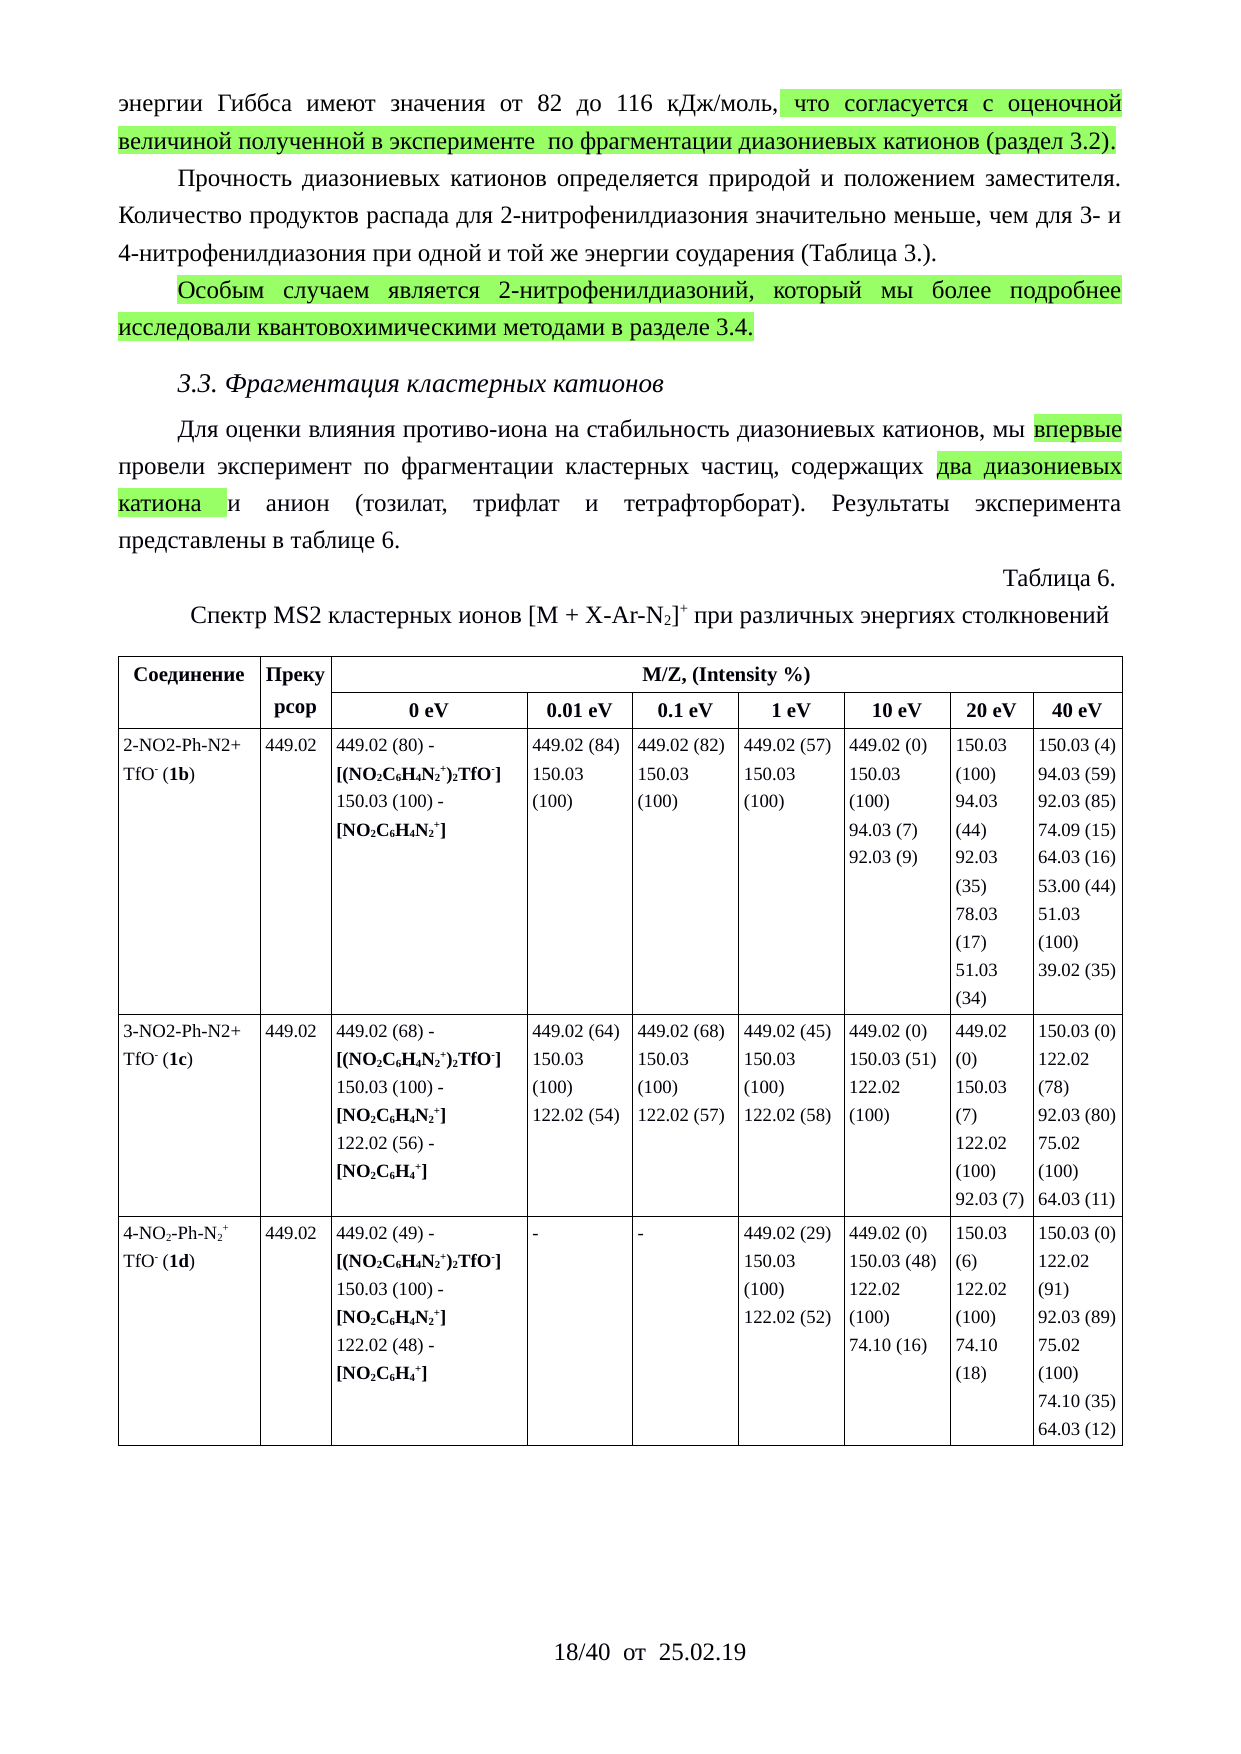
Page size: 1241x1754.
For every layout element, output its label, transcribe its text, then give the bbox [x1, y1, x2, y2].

table_cell 449.02 (68) - [(NO2C6H4N2+)2TfO-] 150.03 (100) - [NO2C6H4N2+] 122.02 (56) - [NO2C6H4+] [332, 1015, 527, 1216]
table_cell 40 eV [1034, 693, 1122, 728]
table_cell 449.02 (80) - [(NO2C6H4N2+)2TfO-] 150.03 (100) - [NO2C6H4N2+] [332, 729, 527, 1014]
table_cell 0.01 eV [528, 693, 632, 728]
table_cell 20 eV [951, 693, 1033, 728]
table_cell 0 eV [332, 693, 527, 728]
table_cell - [633, 1217, 738, 1445]
table_cell 3-NO2-Ph-N2+ TfO- (1c) [119, 1015, 260, 1216]
table_cell 449.02 (0) 150.03 (48) 122.02 (100) 74.10 (16) [845, 1217, 950, 1445]
table_cell 449.02 (57) 150.03 (100) [739, 729, 844, 1014]
table_cell 449.02 (49) - [(NO2C6H4N2+)2TfO-] 150.03 (100) - [NO2C6H4N2+] 122.02 (48) - [NO2C6H4+] [332, 1217, 527, 1445]
table_cell 150.03 (4) 94.03 (59) 92.03 (85) 74.09 (15) 64.03 (16) 53.00 (44) 51.03 (100) 39.02 (35) [1034, 729, 1122, 1014]
table_cell - [528, 1217, 632, 1445]
list Особым случаем является 2-нитрофенилдиазоний, который мы более подробнее исследовали квантовохимическими методами в разделе 3.4. [118, 275, 1122, 341]
table_cell 449.02 (0) 150.03 (51) 122.02 (100) [845, 1015, 950, 1216]
table_cell 449.02 (0) 150.03 (100) 94.03 (7) 92.03 (9) [845, 729, 950, 1014]
text Для оценки влияния противо-иона на стабильность диазониевых катионов, мы впервые провели эксперимент по фрагментации кластерных частиц, содержащих два диазониевых катиона и анион (тозилат, трифлат и тетрафторборат). Результаты эксперимента представлены в таблице 6. [118, 414, 1122, 554]
table_cell 449.02 (68) 150.03 (100) 122.02 (57) [633, 1015, 738, 1216]
table_cell 150.03 (6) 122.02 (100) 74.10 (18) [951, 1217, 1033, 1445]
table_cell 449.02 (82) 150.03 (100) [633, 729, 738, 1014]
table_cell 449.02 (45) 150.03 (100) 122.02 (58) [739, 1015, 844, 1216]
table_header Прекурсор [261, 657, 331, 728]
table_header M/Z, (Intensity %) [332, 657, 1122, 692]
table_cell 150.03 (0) 122.02 (91) 92.03 (89) 75.02 (100) 74.10 (35) 64.03 (12) [1034, 1217, 1122, 1445]
table_cell 449.02 [261, 1015, 331, 1216]
table_header Соединение [119, 657, 260, 728]
table_cell 449.02 [261, 729, 331, 1014]
table_cell 449.02 (29) 150.03 (100) 122.02 (52) [739, 1217, 844, 1445]
table_cell 10 eV [845, 693, 950, 728]
table_cell 2-NO2-Ph-N2+ TfO- (1b) [119, 729, 260, 1014]
table_cell 449.02 (0) 150.03 (7) 122.02 (100) 92.03 (7) [951, 1015, 1033, 1216]
table_cell 449.02 (84) 150.03 (100) [528, 729, 632, 1014]
table_cell 449.02 [261, 1217, 331, 1445]
text Таблица 6. [118, 563, 1122, 592]
table_cell 1 eV [739, 693, 844, 728]
subtitle 3.3. Фрагментация кластерных катионов [177, 367, 1122, 398]
table_cell 150.03 (100) 94.03 (44) 92.03 (35) 78.03 (17) 51.03 (34) [951, 729, 1033, 1014]
table_cell 0.1 eV [633, 693, 738, 728]
text Спектр MS2 кластерных ионов [M + X-Ar-N2]+ при различных энергиях столкновений [118, 600, 1122, 629]
list Прочность диазониевых катионов определяется природой и положением заместителя. Количество продуктов распада для 2-нитрофенилдиазония значительно меньше, чем для 3- и 4-нитрофенилдиазония при одной и той же энергии соударения (Таблица 3.). [118, 163, 1122, 266]
list энергии Гиббса имеют значения от 82 до 116 кДж/моль, что согласуется с оценочной величиной полученной в эксперименте по фрагментации диазониевых катионов (раздел 3.2). [118, 88, 1122, 154]
table_cell 449.02 (64) 150.03 (100) 122.02 (54) [528, 1015, 632, 1216]
table_cell 150.03 (0) 122.02 (78) 92.03 (80) 75.02 (100) 64.03 (11) [1034, 1015, 1122, 1216]
table_cell 4-NO2-Ph-N2+ TfO- (1d) [119, 1217, 260, 1445]
